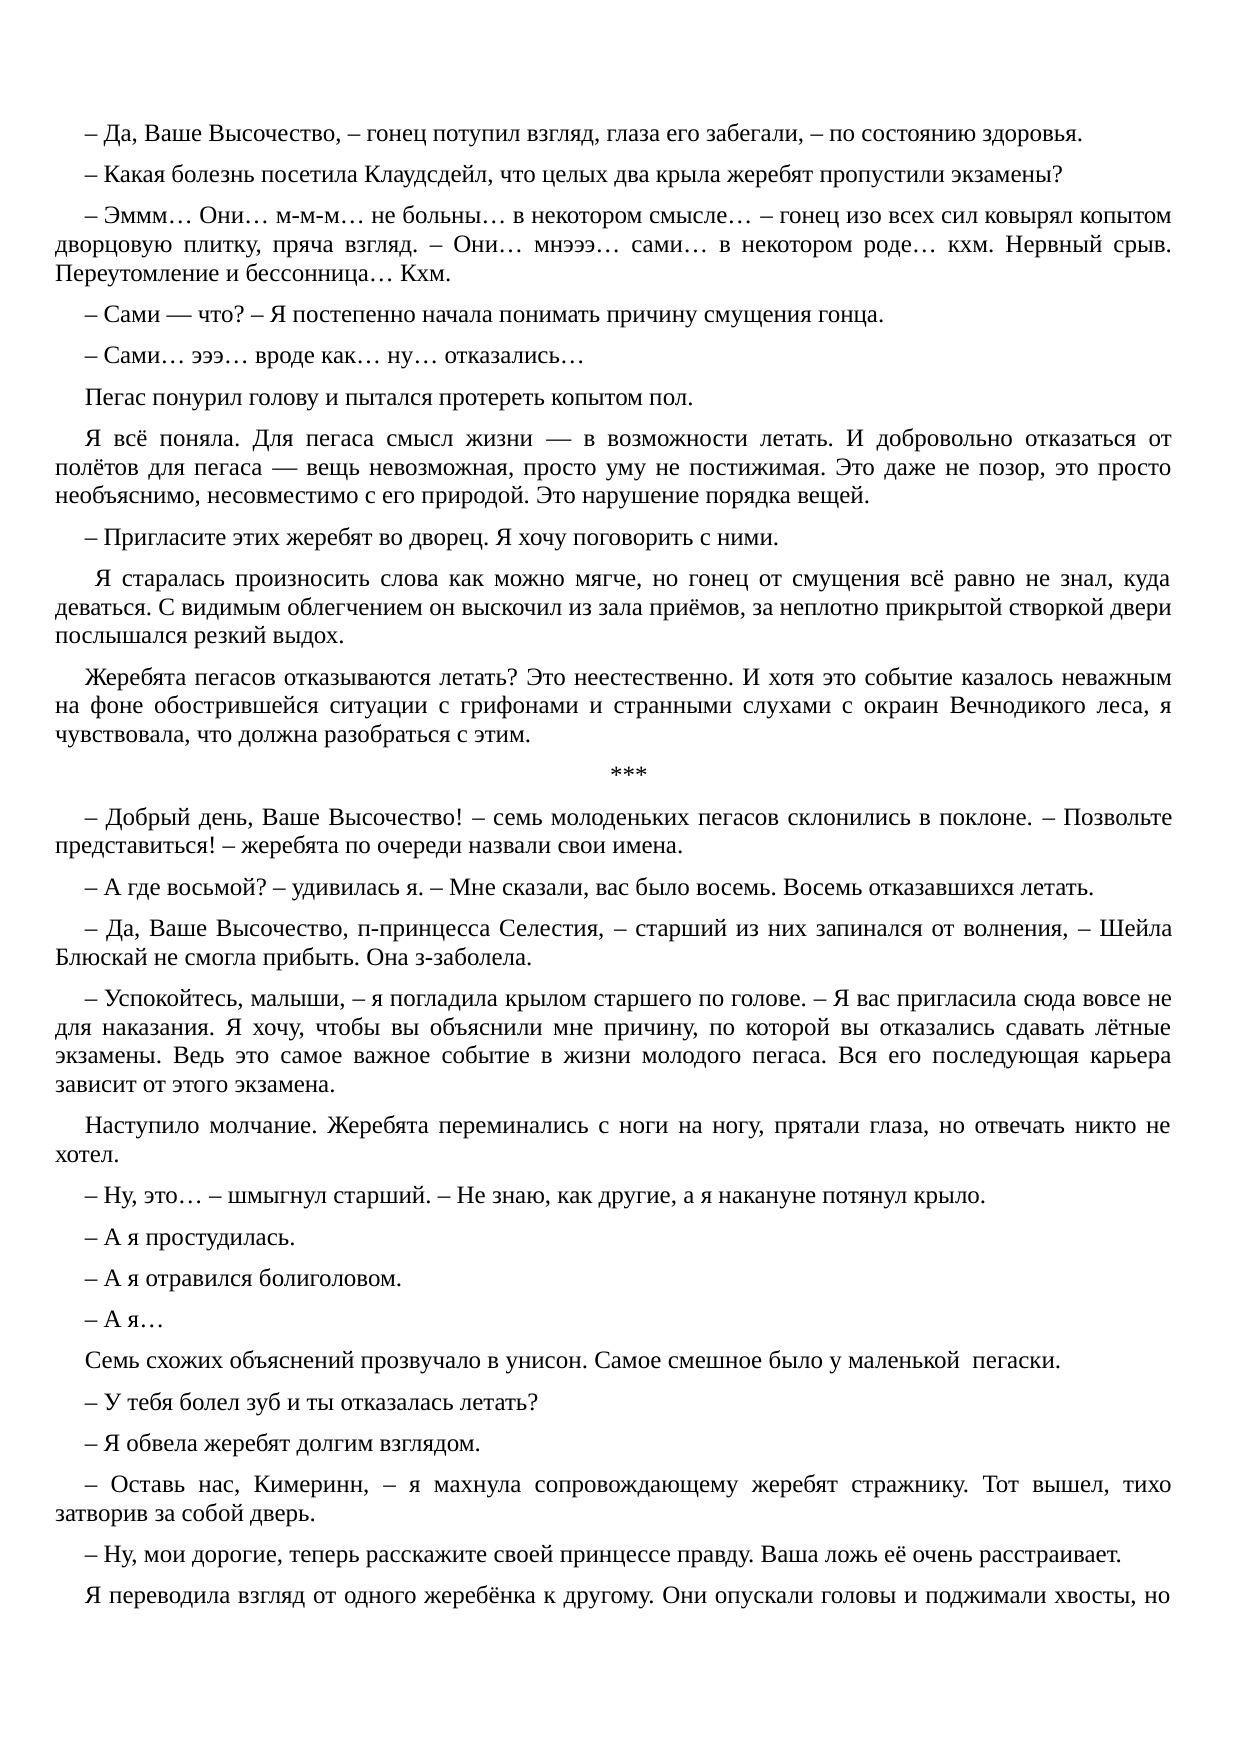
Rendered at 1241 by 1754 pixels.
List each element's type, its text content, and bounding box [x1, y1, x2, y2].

text Жеребята пегасов отказываются летать? Это неестественно. И хотя это событие казалось неважным на фоне обострившейся ситуации с грифонами и странными слухами с окраин Вечнодикого леса, я чувствовала, что должна разобраться с этим. [55, 662, 1172, 748]
text Семь схожих объяснений прозвучало в унисон. Самое смешное было у маленькой пегаски. [55, 1346, 1172, 1374]
text – Эммм… Они… м-м-м… не больны… в некотором смысле… – гонец изо всех сил ковырял копытом дворцовую плитку, пряча взгляд. – Они… мнэээ… сами… в некотором роде… кхм. Нервный срыв. Переутомление и бессонница… Кхм. [55, 201, 1172, 287]
text Наступило молчание. Жеребята переминались с ноги на ногу, прятали глаза, но отвечать никто не хотел. [55, 1111, 1172, 1168]
text – Да, Ваше Высочество, – гонец потупил взгляд, глаза его забегали, – по состоянию здоровья. [55, 118, 1172, 147]
text – А я отравился болиголовом. [55, 1263, 1172, 1292]
text – А я простудилась. [55, 1222, 1172, 1251]
text – Сами — что? – Я постепенно начала понимать причину смущения гонца. [55, 299, 1172, 328]
text Я переводила взгляд от одного жеребёнка к другому. Они опускали головы и поджимали хвосты, но [55, 1581, 1172, 1609]
text – А где восьмой? – удивилась я. – Мне сказали, вас было восемь. Восемь отказавшихся летать. [55, 872, 1172, 901]
text – Я обвела жеребят долгим взглядом. [55, 1428, 1172, 1457]
text – У тебя болел зуб и ты отказалась летать? [55, 1387, 1172, 1416]
text – Ну, это… – шмыгнул старший. – Не знаю, как другие, а я накануне потянул крыло. [55, 1181, 1172, 1209]
text – Какая болезнь посетила Клаудсдейл, что целых два крыла жеребят пропустили экзамены? [55, 159, 1172, 188]
text – Да, Ваше Высочество, п-принцесса Селестия, – старший из них запинался от волнения, – Шейла Блюскай не смогла прибыть. Она з-заболела. [55, 913, 1172, 971]
text – А я… [55, 1304, 1172, 1333]
text Пегас понурил голову и пытался протереть копытом пол. [55, 382, 1172, 411]
text Я всё поняла. Для пегаса смысл жизни — в возможности летать. И добровольно отказаться от полётов для пегаса — вещь невозможная, просто уму не постижимая. Это даже не позор, это просто необъяснимо, несовместимо с его природой. Это нарушение порядка вещей. [55, 423, 1172, 509]
text *** [55, 761, 1172, 789]
text Я старалась произносить слова как можно мягче, но гонец от смущения всё равно не знал, куда деваться. С видимым облегчением он выскочил из зала приёмов, за неплотно прикрытой створкой двери послышался резкий выдох. [55, 563, 1172, 649]
text – Пригласите этих жеребят во дворец. Я хочу поговорить с ними. [55, 522, 1172, 551]
text – Сами… эээ… вроде как… ну… отказались… [55, 341, 1172, 369]
text – Ну, мои дорогие, теперь расскажите своей принцессе правду. Ваша ложь её очень расстраивает. [55, 1539, 1172, 1568]
text – Успокойтесь, малыши, – я погладила крылом старшего по голове. – Я вас пригласила сюда вовсе не для наказания. Я хочу, чтобы вы объяснили мне причину, по которой вы отказались сдавать лётные экзамены. Ведь это самое важное событие в жизни молодого пегаса. Вся его последующая карьера зависит от этого экзамена. [55, 983, 1172, 1098]
text – Добрый день, Ваше Высочество! – семь молоденьких пегасов склонились в поклоне. – Позвольте представиться! – жеребята по очереди назвали свои имена. [55, 802, 1172, 859]
text – Оставь нас, Кимеринн, – я махнула сопровождающему жеребят стражнику. Тот вышел, тихо затворив за собой дверь. [55, 1469, 1172, 1527]
